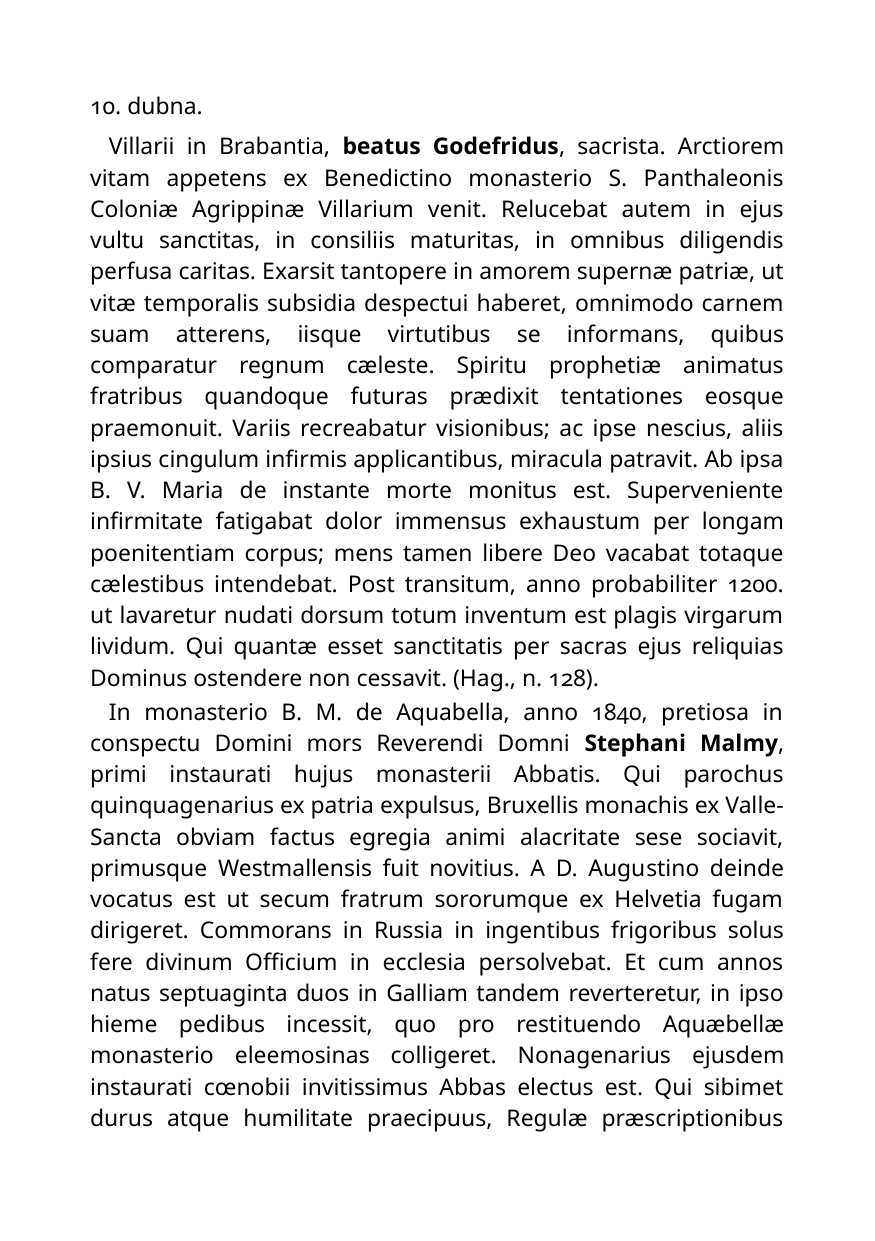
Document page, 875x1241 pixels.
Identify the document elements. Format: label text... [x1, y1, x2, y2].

text Villarii in Brabantia, beatus Godefridus, sacrista. Arcti­orem vitam appetens ex Benedictino monasterio S. Panthaleonis Coloniæ Agrippinæ Villarium venit. Relucebat autem in ejus vultu sanctitas, in consiliis maturitas, in omnibus diligendis perfusa caritas. Exarsit tantopere in amorem supernæ patriæ, ut vitæ temporalis subsidia despectui haberet, omnimodo carnem suam atterens, iisque virtutibus se infor­mans, quibus comparatur regnum cæleste. Spiritu prophetiæ animatus fratribus quandoque futuras prædixit tentationes eosque praemonuit. Variis recreabatur visionibus; ac ipse nescius, aliis ipsius cingulum infirmis applicantibus, miracula patravit. Ab ipsa B. V. Maria de instante morte monitus est. Superveniente infirmitate fatigabat dolor immensus exhau­stum per longam poenitentiam corpus; mens tamen libere Deo vacabat totaque cælestibus intendebat. Post transitum, anno probabiliter 1200. ut lavaretur nudati dorsum totum inventum est plagis virgarum lividum. Qui quantæ esset sanctitatis per sacras ejus reliquias Dominus ostendere non cessavit. (Hag., n. 128). [90, 130, 784, 693]
text 10. dubna. [90, 90, 784, 121]
text In monasterio B. M. de Aquabella, anno 1840, pretiosa in conspectu Domini mors Reverendi Domni Stephani Malmy, primi instaurati hujus monasterii Abbatis. Qui parochus quinquagenarius ex patria expulsus, Bruxellis monachis ex Valle-Sancta obviam factus egregia animi alacritate sese sociavit, primusque Westmallensis fuit novitius. A D. Augu­stino deinde vocatus est ut secum fratrum sororumque ex Helvetia fugam dirigeret. Commorans in Russia in ingentibus frigoribus solus fere divinum Officium in ecclesia persolvebat. Et cum annos natus septuaginta duos in Galliam tandem reverteretur, in ipso hieme pedibus incessit, quo pro resti­tuendo Aquæbellæ monasterio eleemosinas colligeret. Nona­genarius ejusdem instaurati cœnobii invitissimus Abbas electus est. Qui sibimet durus atque humilitate praecipuus, Regulæ præscriptionibus [90, 696, 784, 1133]
